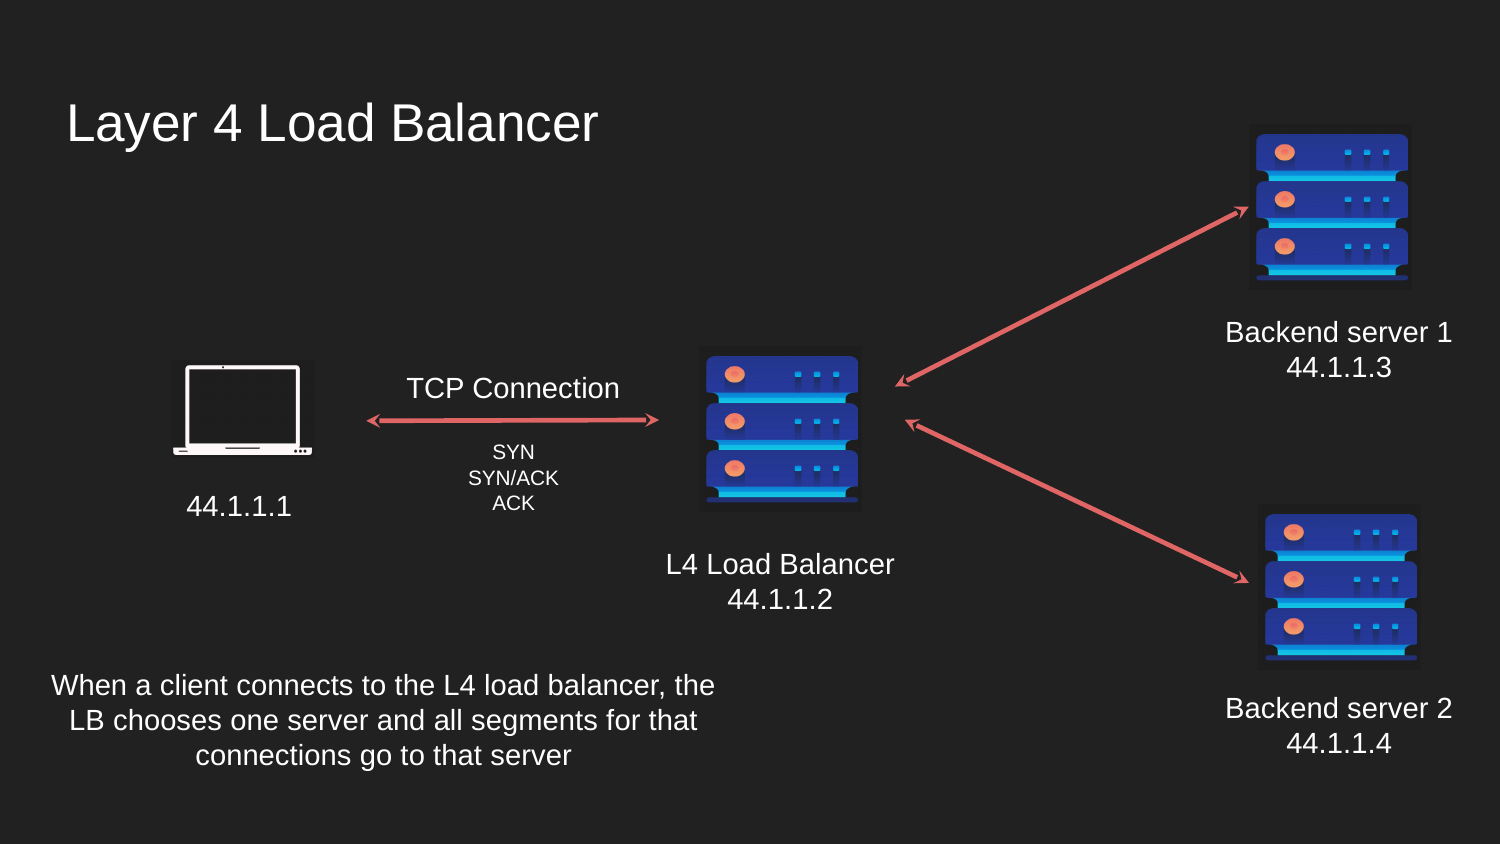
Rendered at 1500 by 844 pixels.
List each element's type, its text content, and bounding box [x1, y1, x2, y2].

title Layer 4 Load Balancer [51, 72, 1449, 167]
text_box L4 Load Balancer 44.1.1.2 [630, 530, 930, 625]
text_box 44.1.1.1 [171, 472, 329, 531]
picture [1257, 504, 1421, 670]
text_box When a client connects to the L4 load balancer, the LB chooses one server and all segments for that connections go to that server [35, 651, 733, 817]
text_box TCP Connection SYN SYN/ACK ACK [371, 354, 656, 520]
picture [698, 346, 862, 512]
text_box Backend server 2 44.1.1.4 [1205, 674, 1473, 769]
picture [171, 360, 315, 458]
picture [1249, 124, 1412, 290]
text_box Backend server 1 44.1.1.3 [1205, 297, 1473, 392]
